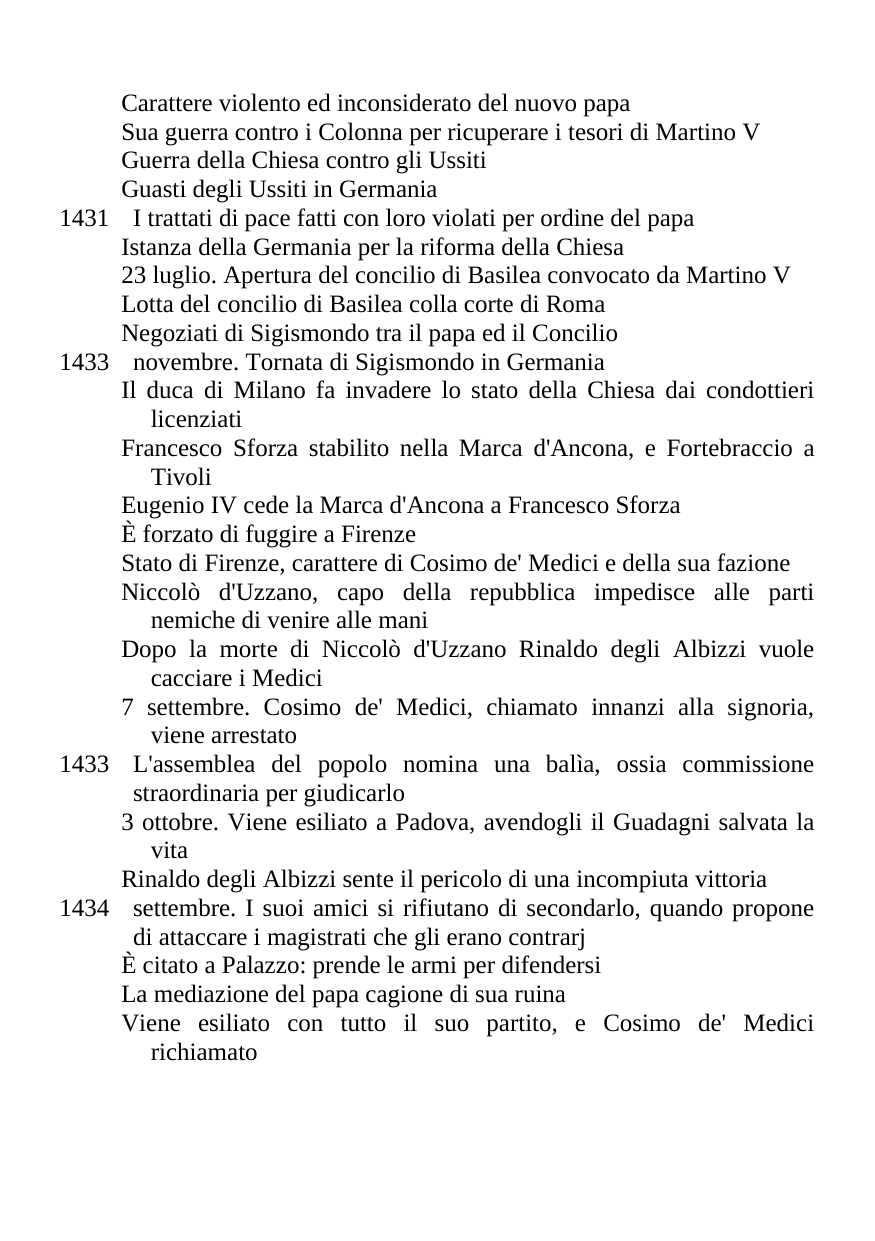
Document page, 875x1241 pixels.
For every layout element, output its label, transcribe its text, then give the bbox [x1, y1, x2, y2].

text 1433 L'assemblea del popolo nomina una balìa, ossia commissione straordinaria per giudicarlo [59, 749, 815, 807]
text Negoziati di Sigismondo tra il papa ed il Concilio [121, 318, 815, 347]
text 7 settembre. Cosimo de' Medici, chiamato innanzi alla signoria, viene arrestato [121, 692, 815, 749]
text Guerra della Chiesa contro gli Ussiti [121, 145, 815, 174]
text Viene esiliato con tutto il suo partito, e Cosimo de' Medici richiamato [121, 1008, 815, 1065]
text 1431 I trattati di pace fatti con loro violati per ordine del papa [59, 203, 815, 232]
text 1434 settembre. I suoi amici si rifiutano di secondarlo, quando propone di attaccare i magistrati che gli erano contrarj [59, 893, 815, 950]
text La mediazione del papa cagione di sua ruina [121, 979, 815, 1008]
text 1433 novembre. Tornata di Sigismondo in Germania [59, 347, 815, 375]
text Istanza della Germania per la riforma della Chiesa [121, 232, 815, 260]
text Carattere violento ed inconsiderato del nuovo papa [121, 88, 815, 117]
text Dopo la morte di Niccolò d'Uzzano Rinaldo degli Albizzi vuole cacciare i Medici [121, 634, 815, 692]
text Lotta del concilio di Basilea colla corte di Roma [121, 289, 815, 318]
text Guasti degli Ussiti in Germania [121, 174, 815, 203]
text Sua guerra contro i Colonna per ricuperare i tesori di Martino V [121, 117, 815, 145]
text È forzato di fuggire a Firenze [121, 519, 815, 548]
text 23 luglio. Apertura del concilio di Basilea convocato da Martino V [121, 260, 815, 289]
text Rinaldo degli Albizzi sente il pericolo di una incompiuta vittoria [121, 864, 815, 893]
text Il duca di Milano fa invadere lo stato della Chiesa dai condottieri licenziati [121, 375, 815, 433]
text 3 ottobre. Viene esiliato a Padova, avendogli il Guadagni salvata la vita [121, 807, 815, 864]
text È citato a Palazzo: prende le armi per difendersi [121, 950, 815, 979]
text Stato di Firenze, carattere di Cosimo de' Medici e della sua fazione [121, 548, 815, 577]
text Francesco Sforza stabilito nella Marca d'Ancona, e Fortebraccio a Tivoli [121, 433, 815, 490]
text Eugenio IV cede la Marca d'Ancona a Francesco Sforza [121, 490, 815, 519]
text Niccolò d'Uzzano, capo della repubblica impedisce alle parti nemiche di venire alle mani [121, 577, 815, 634]
